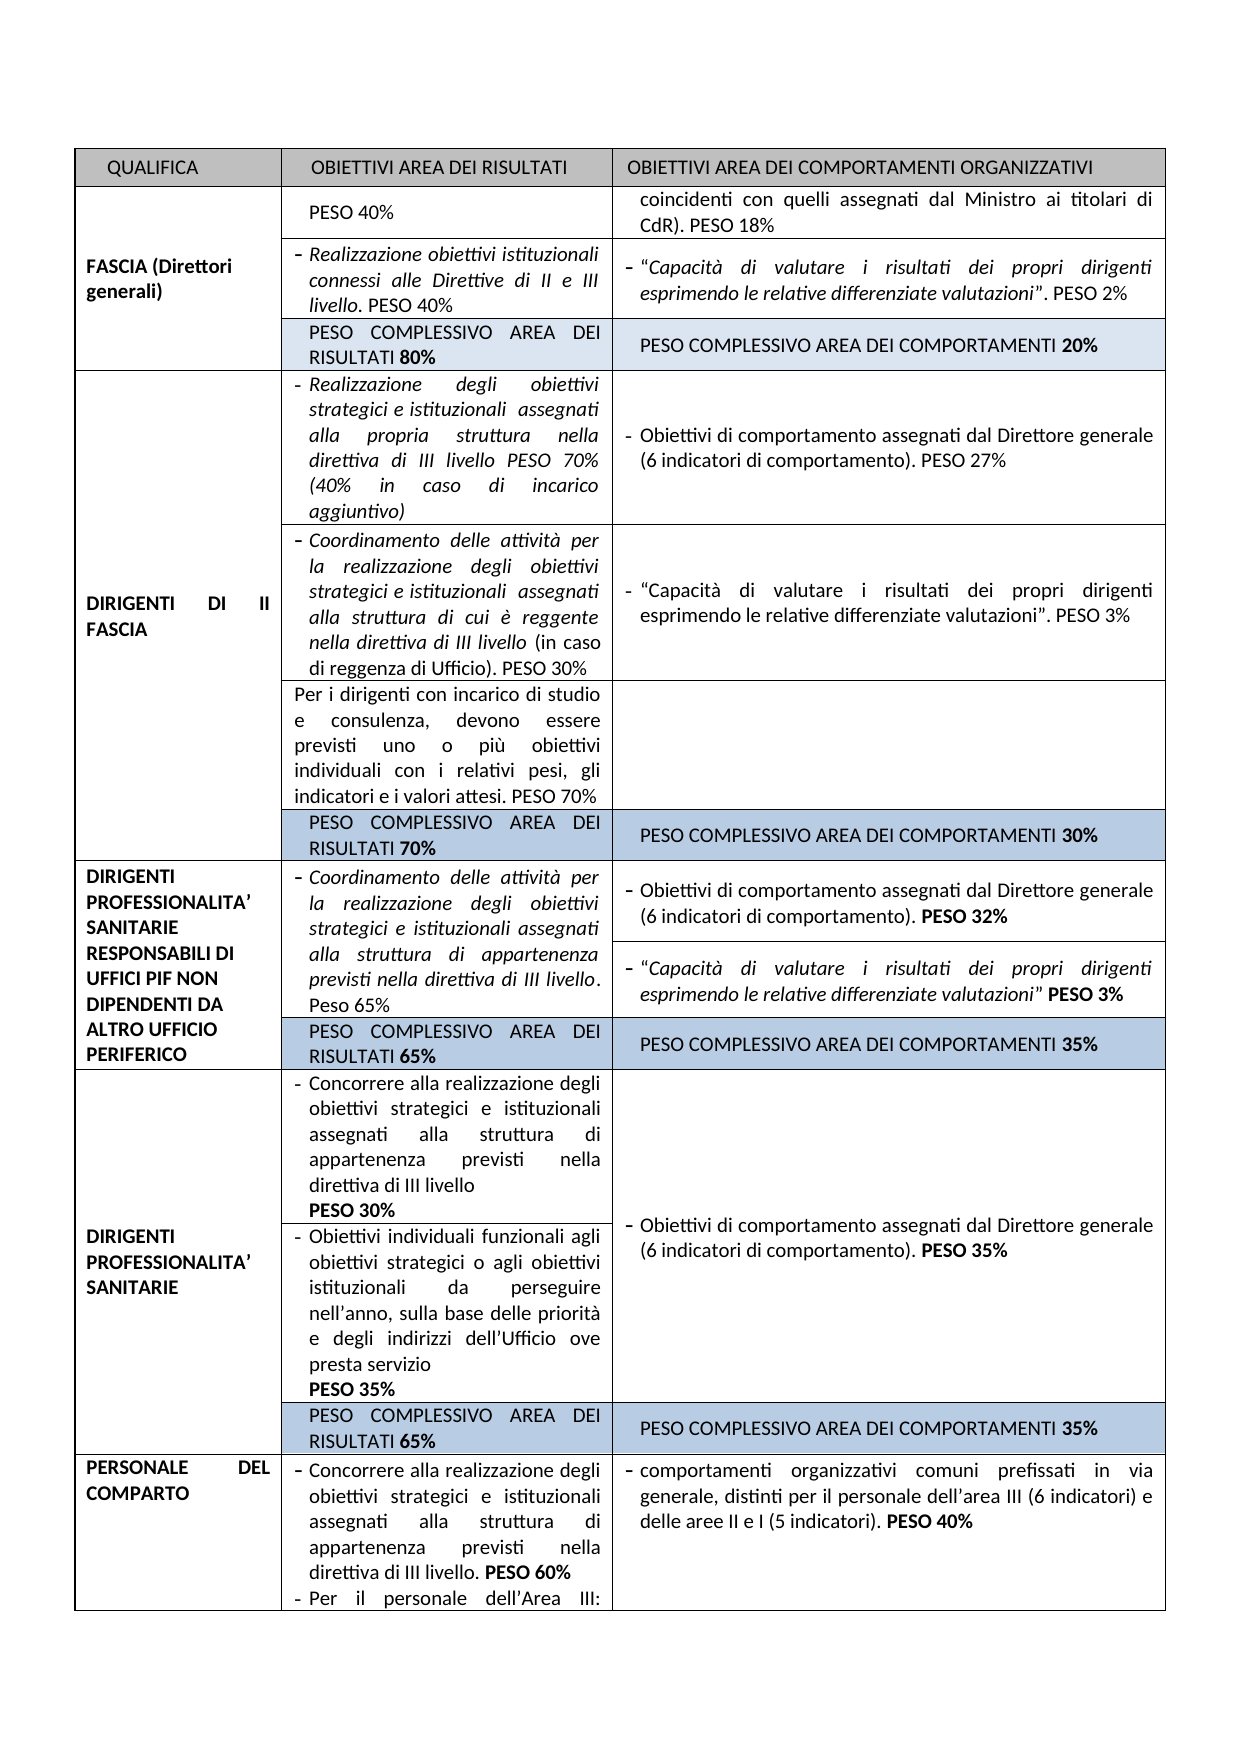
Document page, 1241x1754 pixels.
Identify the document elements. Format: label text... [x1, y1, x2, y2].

table_cell Obiettivi di comportamento assegnati dal Direttore generale (6 indicatori di comportamento). PESO 27% [613, 371, 1165, 523]
table_cell Realizzazione obiettivi istituzionali connessi alle Direttive di II e III livello. PESO 40% [282, 239, 612, 318]
table_cell PESO COMPLESSIVO AREA DEI COMPORTAMENTI 30% [613, 810, 1165, 860]
table_cell Concorrere alla realizzazione degli obiettivi strategici e istituzionali assegnati alla struttura di appartenenza previsti nella direttiva di III livello. PESO 60% Per il personale dell’Area III: [282, 1455, 612, 1610]
table_header QUALIFICA [76, 149, 281, 186]
table_cell DIRIGENTI PROFESSIONALITA’ SANITARIE RESPONSABILI DI UFFICI PIF NON DIPENDENTI DA ALTRO UFFICIO PERIFERICO [76, 861, 281, 1069]
table_cell Per i dirigenti con incarico di studio e consulenza, devono essere previsti uno o più obiettivi individuali con i relativi pesi, gli indicatori e i valori attesi. PESO 70% [282, 681, 612, 808]
table_cell “Capacità di valutare i risultati dei propri dirigenti esprimendo le relative differenziate valutazioni” PESO 3% [613, 942, 1165, 1017]
table_header OBIETTIVI AREA DEI RISULTATI [282, 149, 612, 186]
table_cell PESO COMPLESSIVO AREA DEI RISULTATI 65% [282, 1018, 612, 1069]
table_cell “Capacità di valutare i risultati dei propri dirigenti esprimendo le relative differenziate valutazioni”. PESO 3% [613, 525, 1165, 680]
table_cell DIRIGENTI PROFESSIONALITA’ SANITARIE [76, 1070, 281, 1453]
table_cell DIRIGENTI DI II FASCIA [76, 371, 281, 860]
table_cell Obiettivi individuali funzionali agli obiettivi strategici o agli obiettivi istituzionali da perseguire nell’anno, sulla base delle priorità e degli indirizzi dell’Ufficio ove presta servizio PESO 35% [282, 1224, 612, 1402]
table_cell PESO COMPLESSIVO AREA DEI RISULTATI 80% [282, 319, 612, 370]
table_cell Obiettivi di comportamento assegnati dal Direttore generale (6 indicatori di comportamento). PESO 35% [613, 1070, 1165, 1402]
table_cell Realizzazione degli obiettivi strategici e istituzionali assegnati alla propria struttura nella direttiva di III livello PESO 70% (40% in caso di incarico aggiuntivo) [282, 371, 612, 523]
table_cell PERSONALE DEL COMPARTO [76, 1455, 281, 1610]
table_cell PESO COMPLESSIVO AREA DEI RISULTATI 65% [282, 1403, 612, 1453]
table_cell PESO 40% [282, 187, 612, 237]
table_header OBIETTIVI AREA DEI COMPORTAMENTI ORGANIZZATIVI [613, 149, 1165, 186]
table_cell PESO COMPLESSIVO AREA DEI COMPORTAMENTI 35% [613, 1018, 1165, 1069]
table_cell [613, 681, 1165, 808]
table_cell Obiettivi di comportamento assegnati dal Direttore generale (6 indicatori di comportamento). PESO 32% [613, 861, 1165, 941]
table_cell PESO COMPLESSIVO AREA DEI COMPORTAMENTI 35% [613, 1403, 1165, 1453]
table_cell coincidenti con quelli assegnati dal Ministro ai titolari di CdR). PESO 18% [613, 187, 1165, 237]
table_cell Coordinamento delle attività per la realizzazione degli obiettivi strategici e istituzionali assegnati alla struttura di appartenenza previsti nella direttiva di III livello. Peso 65% [282, 861, 612, 1017]
table_cell Concorrere alla realizzazione degli obiettivi strategici e istituzionali assegnati alla struttura di appartenenza previsti nella direttiva di III livello PESO 30% [282, 1070, 612, 1223]
table_cell PESO COMPLESSIVO AREA DEI COMPORTAMENTI 20% [613, 319, 1165, 370]
table_cell FASCIA (Direttori generali) [76, 187, 281, 370]
table_cell PESO COMPLESSIVO AREA DEI RISULTATI 70% [282, 810, 612, 860]
table_cell “Capacità di valutare i risultati dei propri dirigenti esprimendo le relative differenziate valutazioni”. PESO 2% [613, 239, 1165, 318]
table_cell Coordinamento delle attività per la realizzazione degli obiettivi strategici e istituzionali assegnati alla struttura di cui è reggente nella direttiva di III livello (in caso di reggenza di Ufficio). PESO 30% [282, 525, 612, 680]
table_cell comportamenti organizzativi comuni prefissati in via generale, distinti per il personale dell’area III (6 indicatori) e delle aree II e I (5 indicatori). PESO 40% [613, 1455, 1165, 1610]
